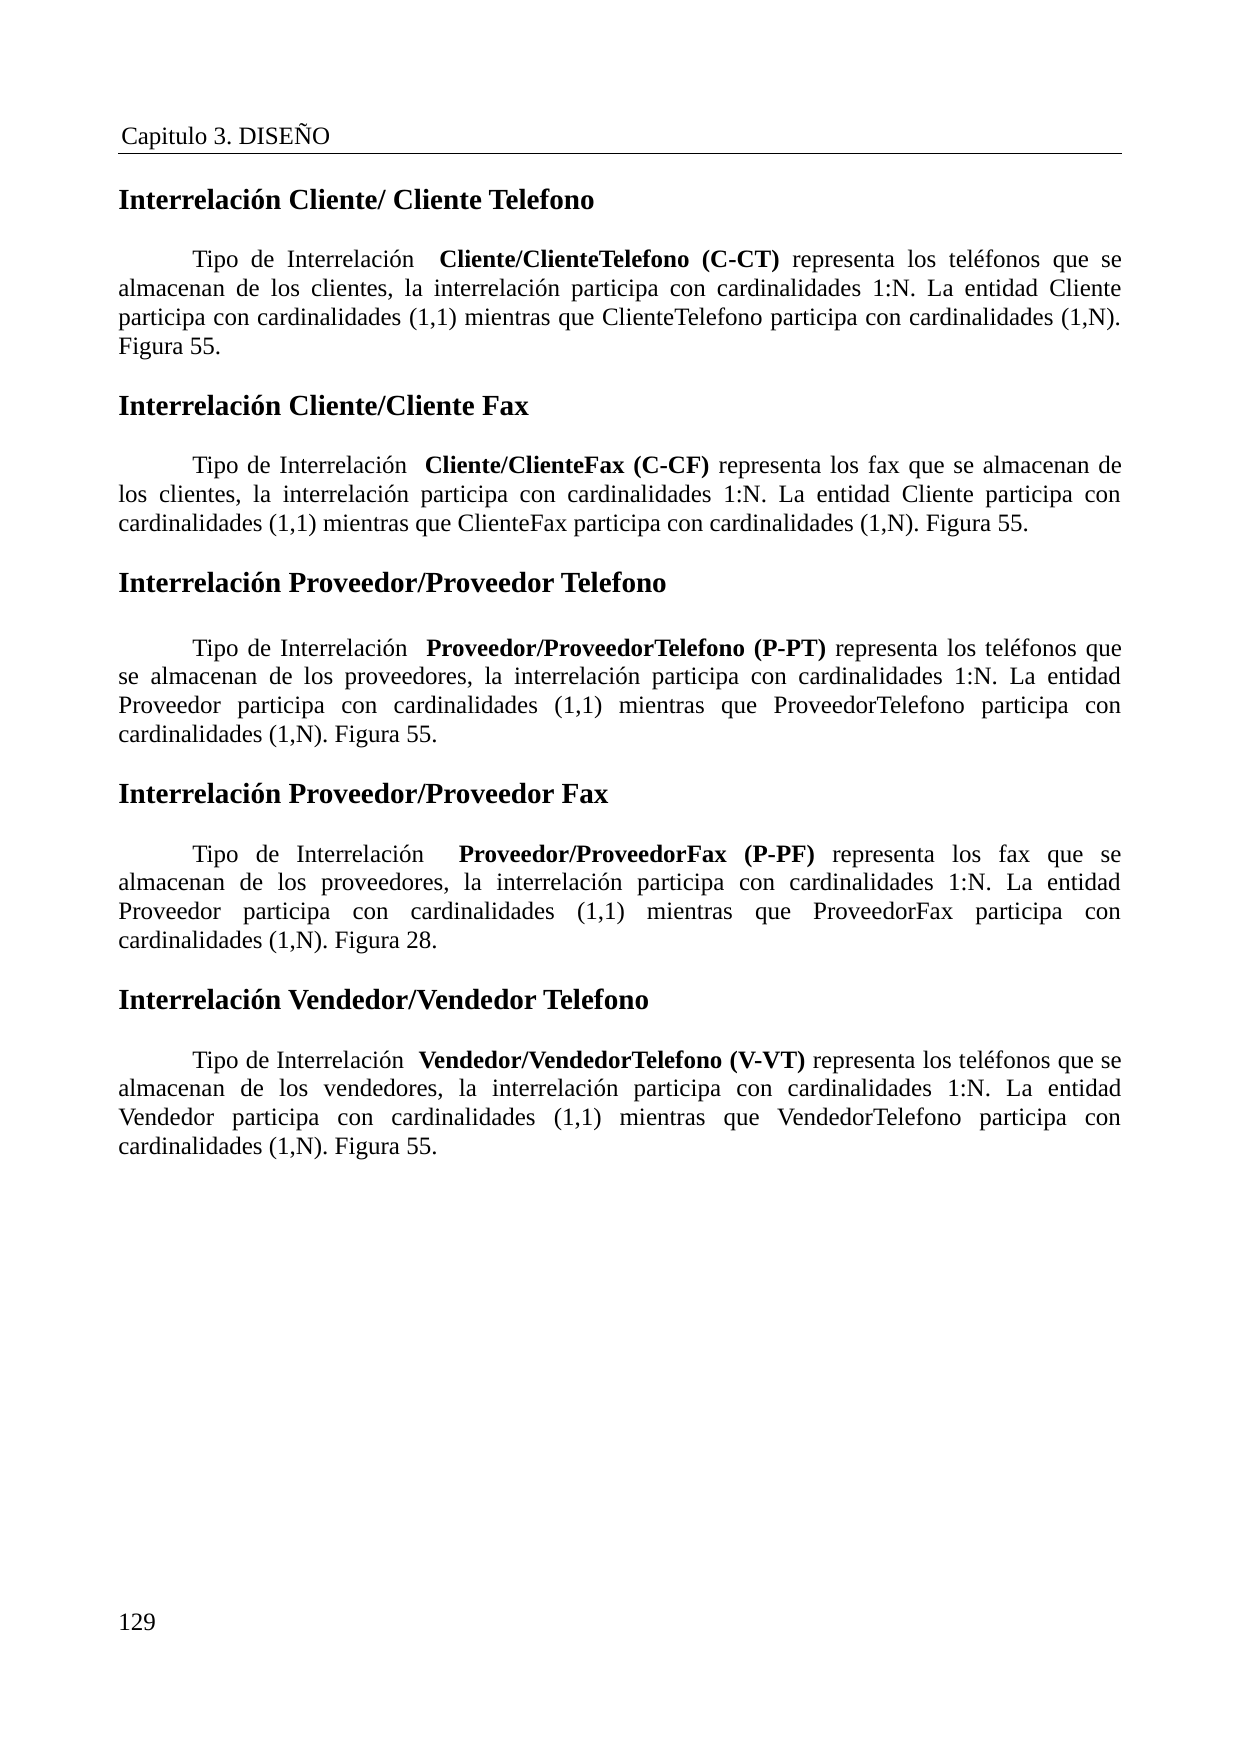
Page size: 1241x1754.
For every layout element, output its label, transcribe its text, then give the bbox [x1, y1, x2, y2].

text Interrelación Cliente/Cliente Fax [118, 388, 1122, 422]
text Interrelación Cliente/ Cliente Telefono [118, 182, 1122, 216]
text Tipo de Interrelación Proveedor/ProveedorTelefono (P-PT) representa los teléfonos que se almacenan de los proveedores, la interrelación participa con cardinalidades 1:N. La entidad Proveedor participa con cardinalidades (1,1) mientras que ProveedorTelefono participa con cardinalidades (1,N). Figura 55. [118, 633, 1122, 748]
text Interrelación Proveedor/Proveedor Telefono [118, 566, 1122, 599]
text Tipo de Interrelación Vendedor/VendedorTelefono (V-VT) representa los teléfonos que se almacenan de los vendedores, la interrelación participa con cardinalidades 1:N. La entidad Vendedor participa con cardinalidades (1,1) mientras que VendedorTelefono participa con cardinalidades (1,N). Figura 55. [118, 1045, 1122, 1160]
text Tipo de Interrelación Cliente/ClienteFax (C-CF) representa los fax que se almacenan de los clientes, la interrelación participa con cardinalidades 1:N. La entidad Cliente participa con cardinalidades (1,1) mientras que ClienteFax participa con cardinalidades (1,N). Figura 55. [118, 451, 1122, 537]
text Interrelación Proveedor/Proveedor Fax [118, 776, 1122, 810]
text Tipo de Interrelación Proveedor/ProveedorFax (P-PF) representa los fax que se almacenan de los proveedores, la interrelación participa con cardinalidades 1:N. La entidad Proveedor participa con cardinalidades (1,1) mientras que ProveedorFax participa con cardinalidades (1,N). Figura 28. [118, 839, 1122, 954]
text Interrelación Vendedor/Vendedor Telefono [118, 982, 1122, 1016]
text Tipo de Interrelación Cliente/ClienteTelefono (C-CT) representa los teléfonos que se almacenan de los clientes, la interrelación participa con cardinalidades 1:N. La entidad Cliente participa con cardinalidades (1,1) mientras que ClienteTelefono participa con cardinalidades (1,N). Figura 55. [118, 244, 1122, 359]
